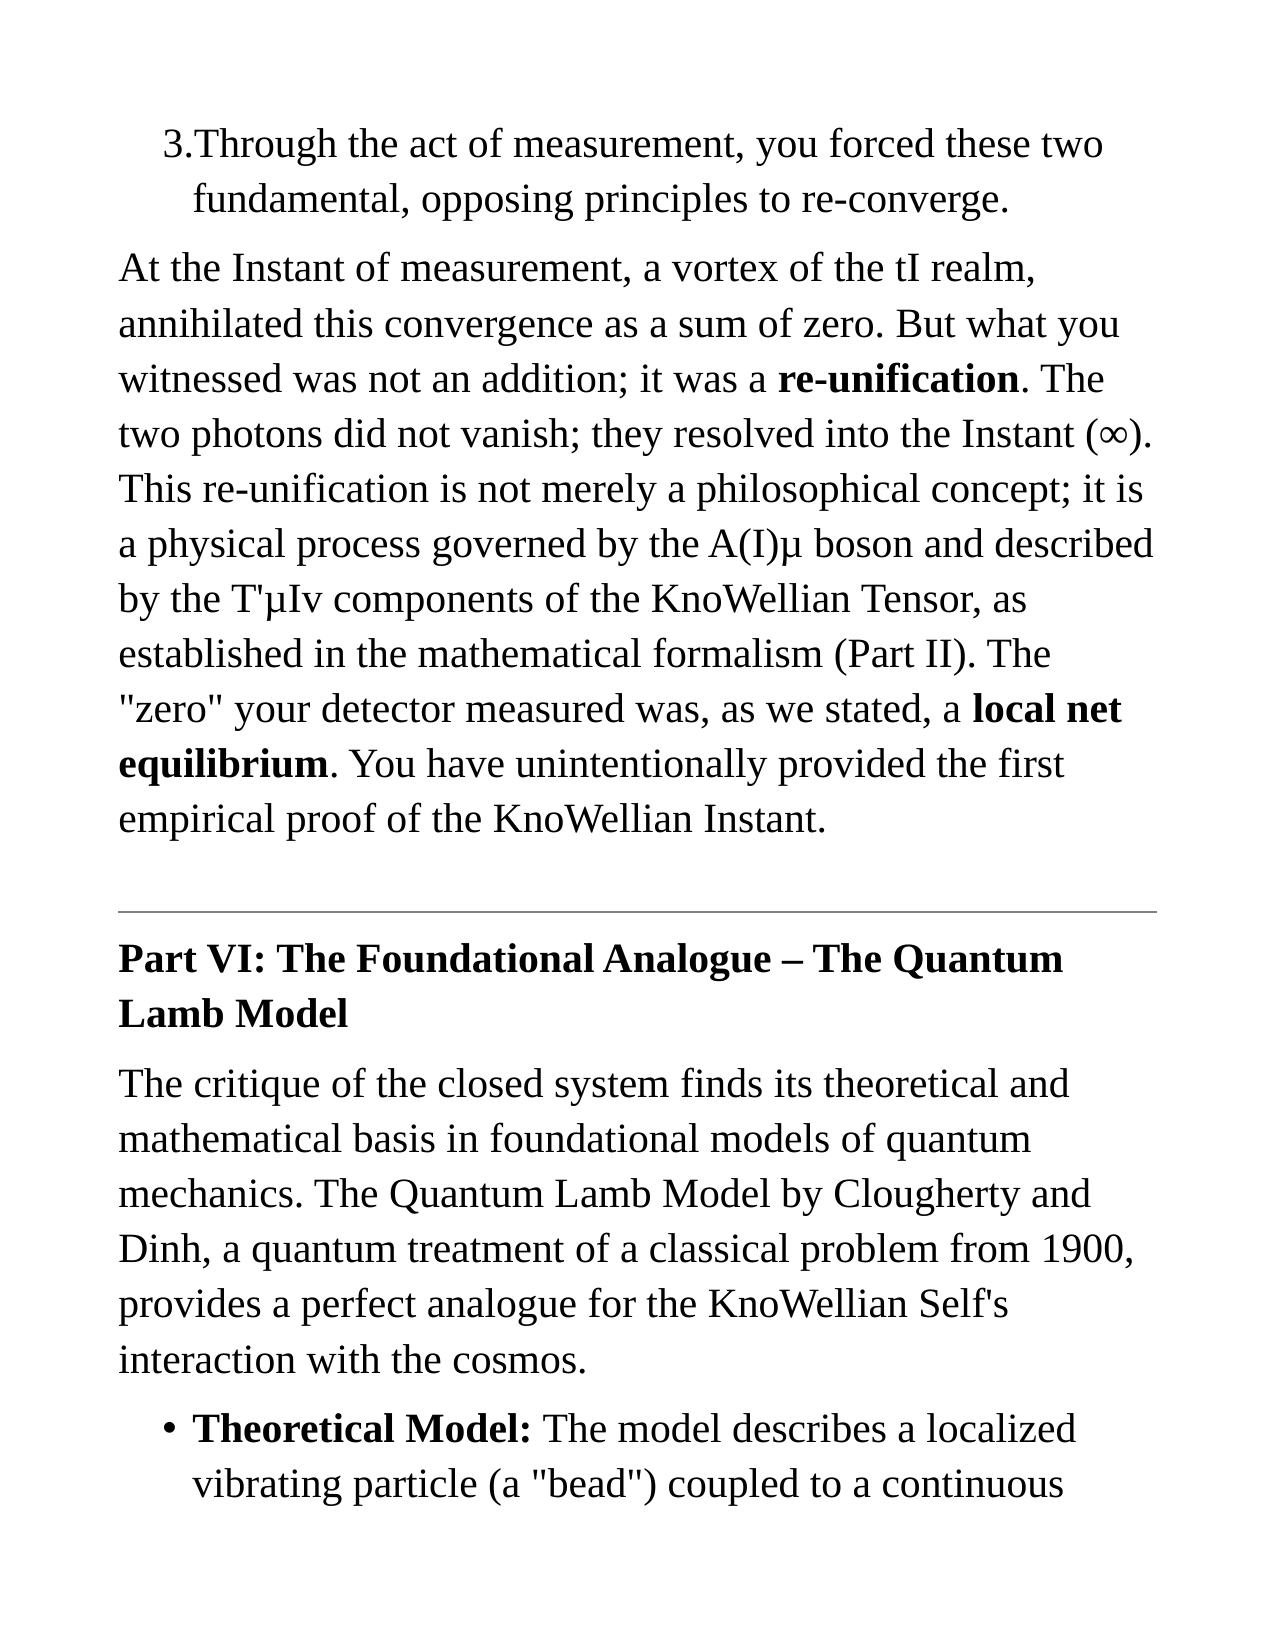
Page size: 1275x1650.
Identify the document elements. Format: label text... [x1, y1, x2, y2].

text The critique of the closed system finds its theoretical and mathematical basis in foundational models of quantum mechanics. The Quantum Lamb Model by Clougherty and Dinh, a quantum treatment of a classical problem from 1900, provides a perfect analogue for the KnoWellian Self's interaction with the cosmos. [118, 1058, 1157, 1382]
text At the Instant of measurement, a vortex of the tI realm, annihilated this convergence as a sum of zero. But what you witnessed was not an addition; it was a re-unification. The two photons did not vanish; they resolved into the Instant (∞). This re-unification is not merely a philosophical concept; it is a physical process governed by the A(I)µ boson and described by the T'µIv components of the KnoWellian Tensor, as established in the mathematical formalism (Part II). The "zero" your detector measured was, as we stated, a local net equilibrium. You have unintentionally provided the first empirical proof of the KnoWellian Instant. [118, 243, 1157, 842]
subtitle Part VI: The Foundational Analogue – The Quantum Lamb Model [118, 934, 1157, 1037]
list Theoretical Model: The model describes a localized vibrating particle (a "bead") coupled to a continuous [162, 1404, 1157, 1507]
list Through the act of measurement, you forced these two fundamental, opposing principles to re-converge. [162, 118, 1157, 221]
